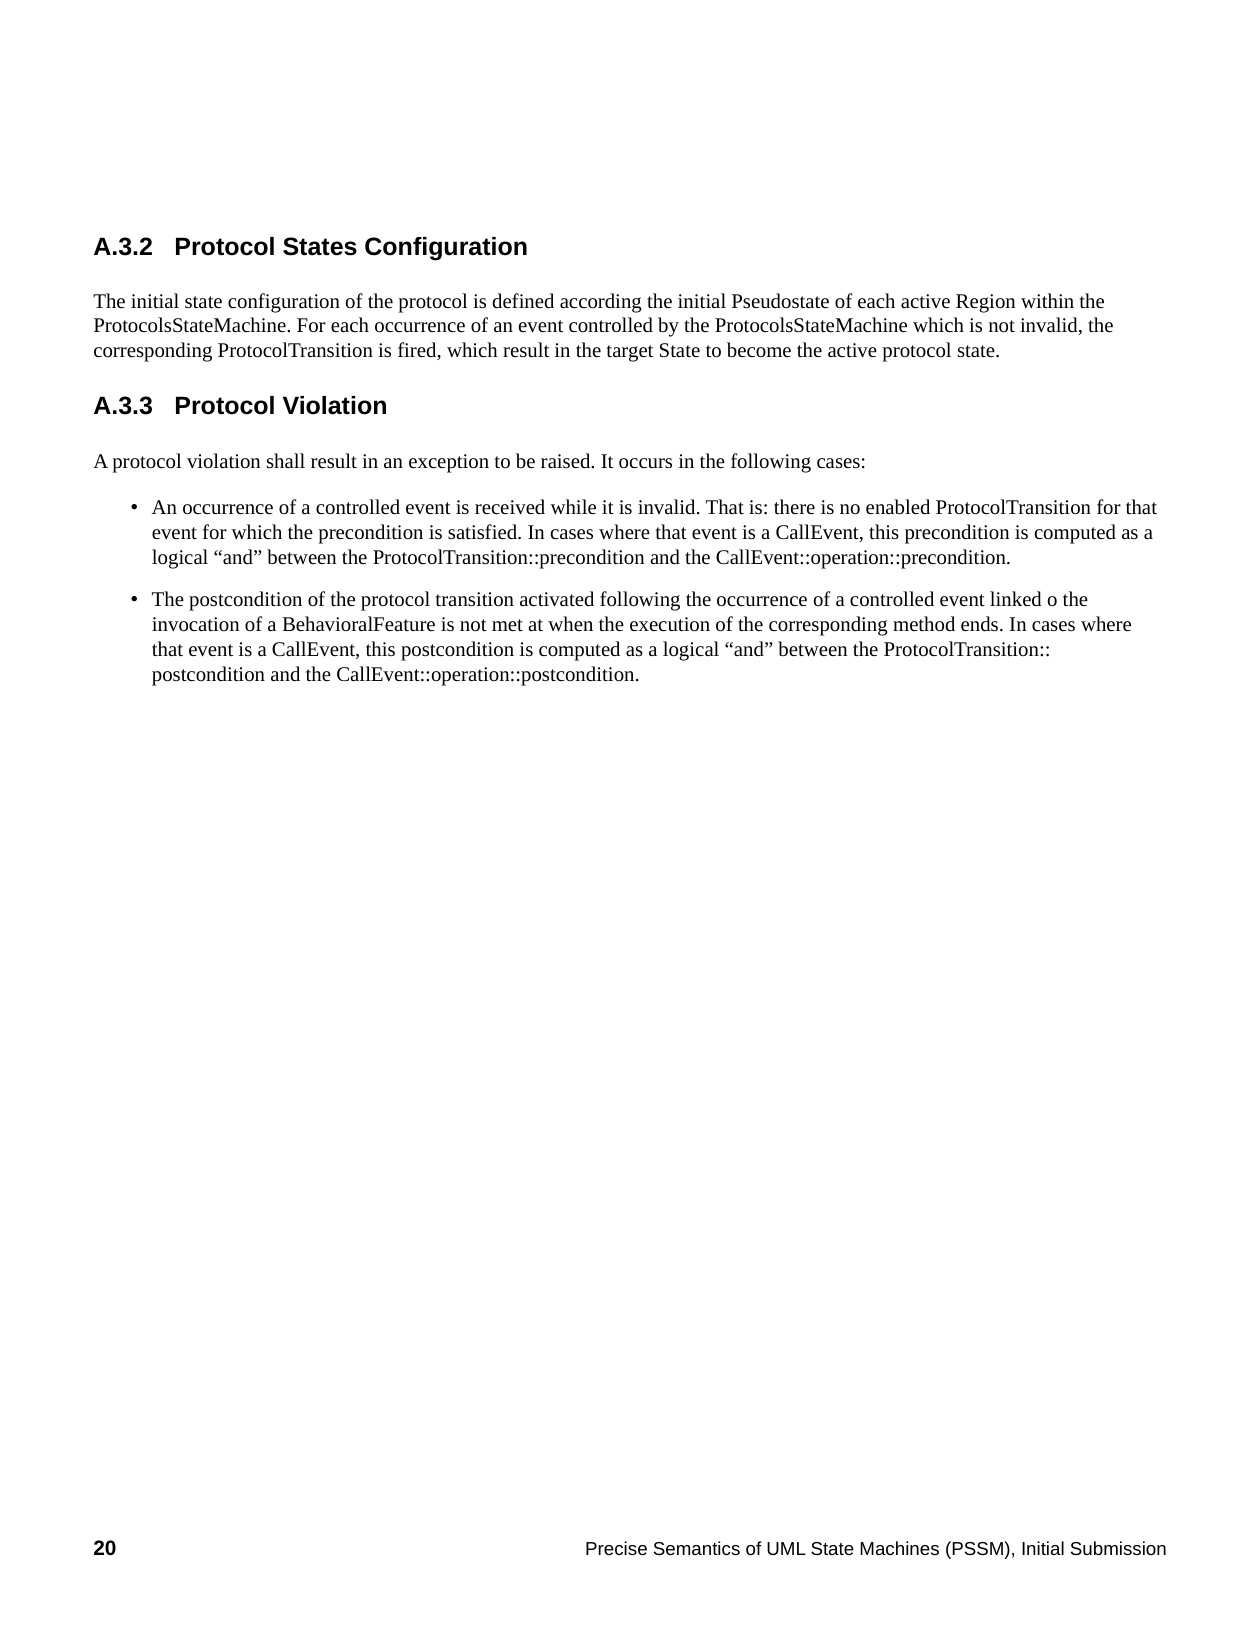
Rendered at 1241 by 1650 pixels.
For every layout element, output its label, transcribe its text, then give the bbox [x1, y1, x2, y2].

list The postcondition of the protocol transition activated following the occurrence of a controlled event linked o the invocation of a BehavioralFeature is not met at when the execution of the corresponding method ends. In cases where that event is a CallEvent, this postcondition is computed as a logical “and” between the ProtocolTransition:: postcondition and the CallEvent::operation::postcondition. [131, 586, 1164, 686]
text The initial state configuration of the protocol is defined according the initial Pseudostate of each active Region within the ProtocolsStateMachine. For each occurrence of an event controlled by the ProtocolsStateMachine which is not invalid, the corresponding ProtocolTransition is fired, which result in the target State to become the active protocol state. [93, 289, 1164, 362]
subtitle Protocol States Configuration [93, 231, 1164, 260]
subtitle Protocol Violation [93, 391, 1164, 420]
text A protocol violation shall result in an exception to be raised. It occurs in the following cases: [93, 449, 1164, 473]
list An occurrence of a controlled event is received while it is invalid. That is: there is no enabled ProtocolTransition for that event for which the precondition is satisfied. In cases where that event is a CallEvent, this precondition is computed as a logical “and” between the ProtocolTransition::precondition and the CallEvent::operation::precondition. [131, 494, 1164, 569]
